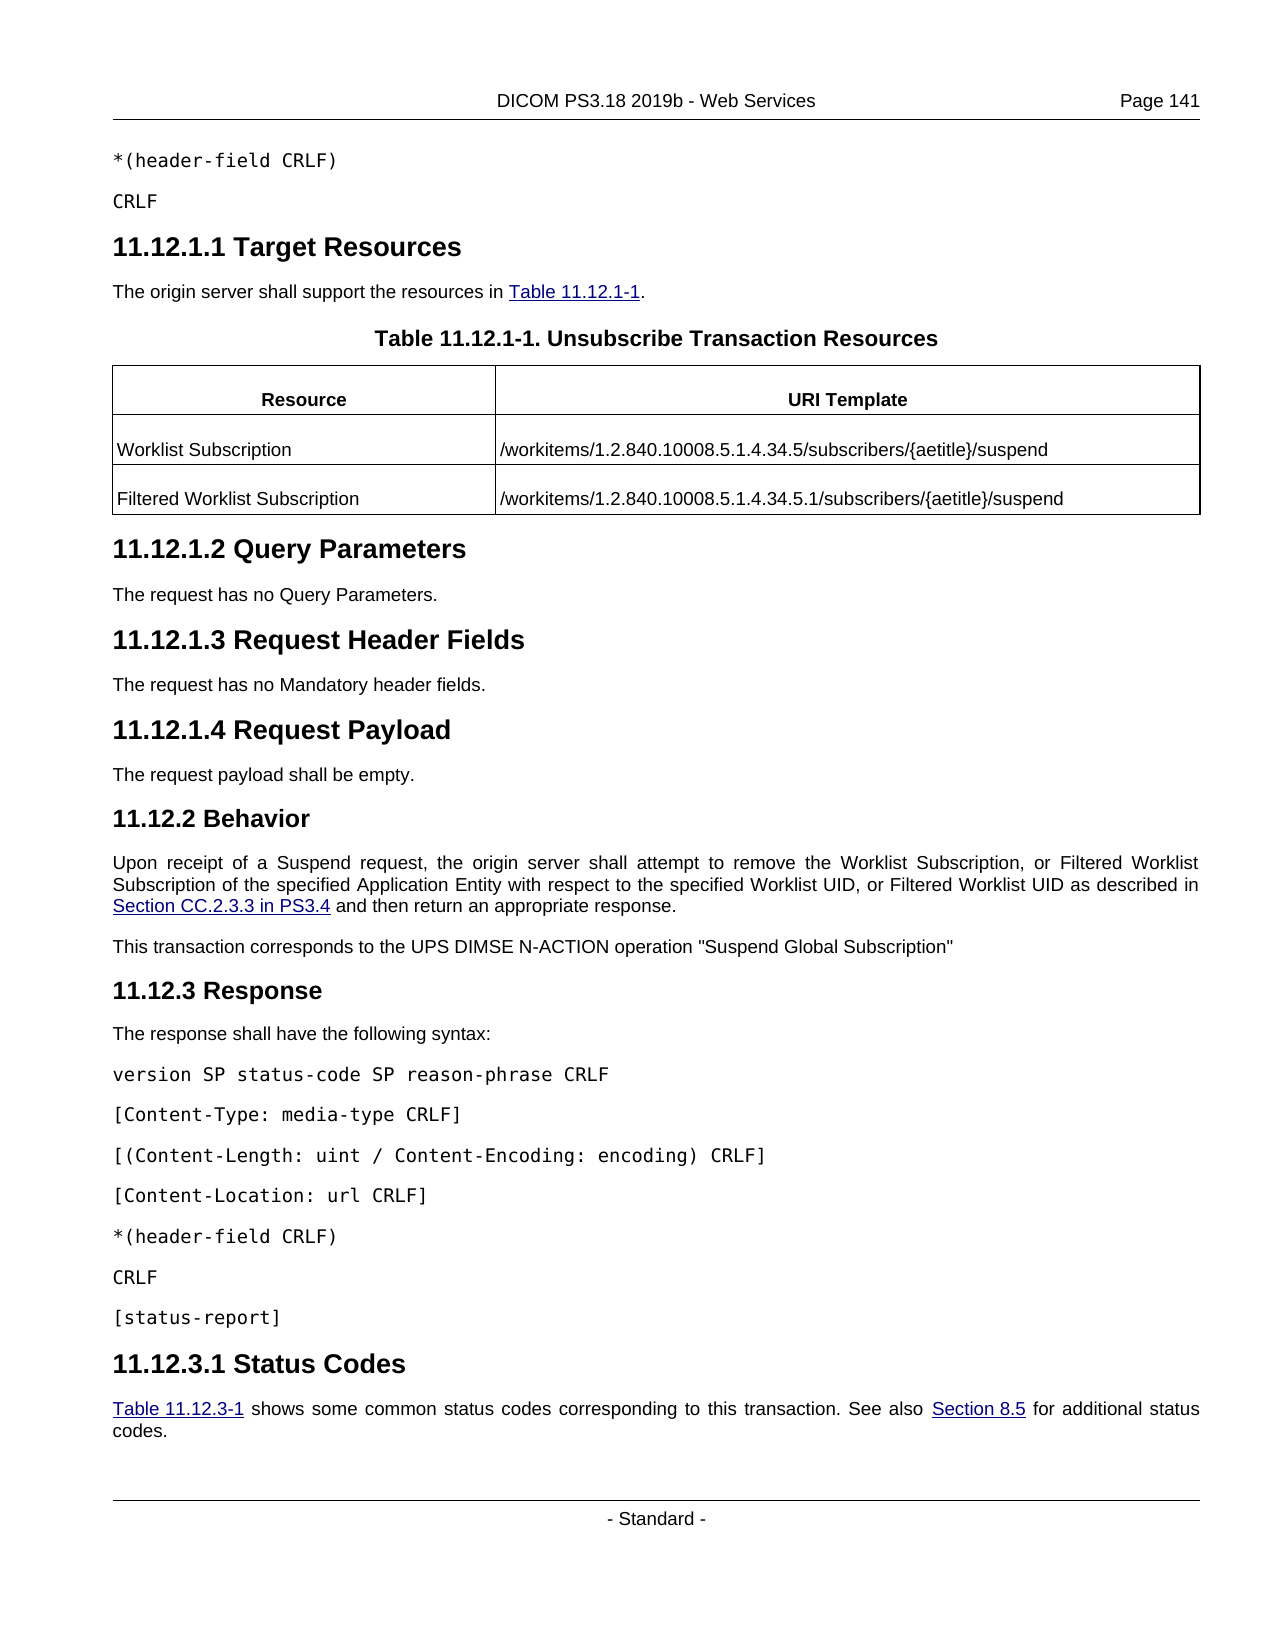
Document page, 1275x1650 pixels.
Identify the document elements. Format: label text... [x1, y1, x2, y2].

text 11.12.2 Behavior [112, 804, 1200, 833]
text *(header-field CRLF) [112, 150, 1200, 172]
text 11.12.3 Response [112, 976, 1200, 1004]
table_cell Worklist Subscription [113, 415, 495, 464]
text The origin server shall support the resources in Table 11.12.1-1. [112, 281, 1200, 303]
text The request payload shall be empty. [112, 764, 1200, 786]
text 11.12.1.1 Target Resources [112, 231, 1200, 262]
text The request has no Mandatory header fields. [112, 674, 1200, 695]
table_cell /workitems/1.2.840.10008.5.1.4.34.5.1/subscribers/{aetitle}/suspend [496, 465, 1199, 514]
text CRLF [112, 1267, 1200, 1288]
text [Content-Location: url CRLF] [112, 1185, 1200, 1207]
text [Content-Type: media-type CRLF] [112, 1104, 1200, 1126]
text *(header-field CRLF) [112, 1226, 1200, 1248]
table_cell Filtered Worklist Subscription [113, 465, 495, 514]
table_header Resource [113, 366, 495, 414]
text CRLF [112, 191, 1200, 212]
text Table 11.12.1-1. Unsubscribe Transaction Resources [112, 325, 1200, 351]
text Upon receipt of a Suspend request, the origin server shall attempt to remove the Worklist Subscription, or Filtered Worklist Subscription of the specified Application Entity with respect to the specified Worklist UID, or Filtered Worklist UID as described in Section CC.2.3.3 in PS3.4 and then return an appropriate response. [112, 852, 1200, 917]
text [(Content-Length: uint / Content-Encoding: encoding) CRLF] [112, 1145, 1200, 1167]
text 11.12.1.4 Request Payload [112, 714, 1200, 745]
text Table 11.12.3-1 shows some common status codes corresponding to this transaction. See also Section 8.5 for additional status codes. [112, 1398, 1200, 1441]
text The response shall have the following syntax: [112, 1023, 1200, 1045]
table_cell /workitems/1.2.840.10008.5.1.4.34.5/subscribers/{aetitle}/suspend [496, 415, 1199, 464]
table_header URI Template [496, 366, 1199, 414]
text version SP status-code SP reason-phrase CRLF [112, 1063, 1200, 1085]
text This transaction corresponds to the UPS DIMSE N-ACTION operation "Suspend Global Subscription" [112, 935, 1200, 957]
text [status-report] [112, 1307, 1200, 1329]
text 11.12.1.2 Query Parameters [112, 533, 1200, 565]
text The request has no Query Parameters. [112, 583, 1200, 605]
text 11.12.3.1 Status Codes [112, 1348, 1200, 1379]
text 11.12.1.3 Request Header Fields [112, 624, 1200, 655]
